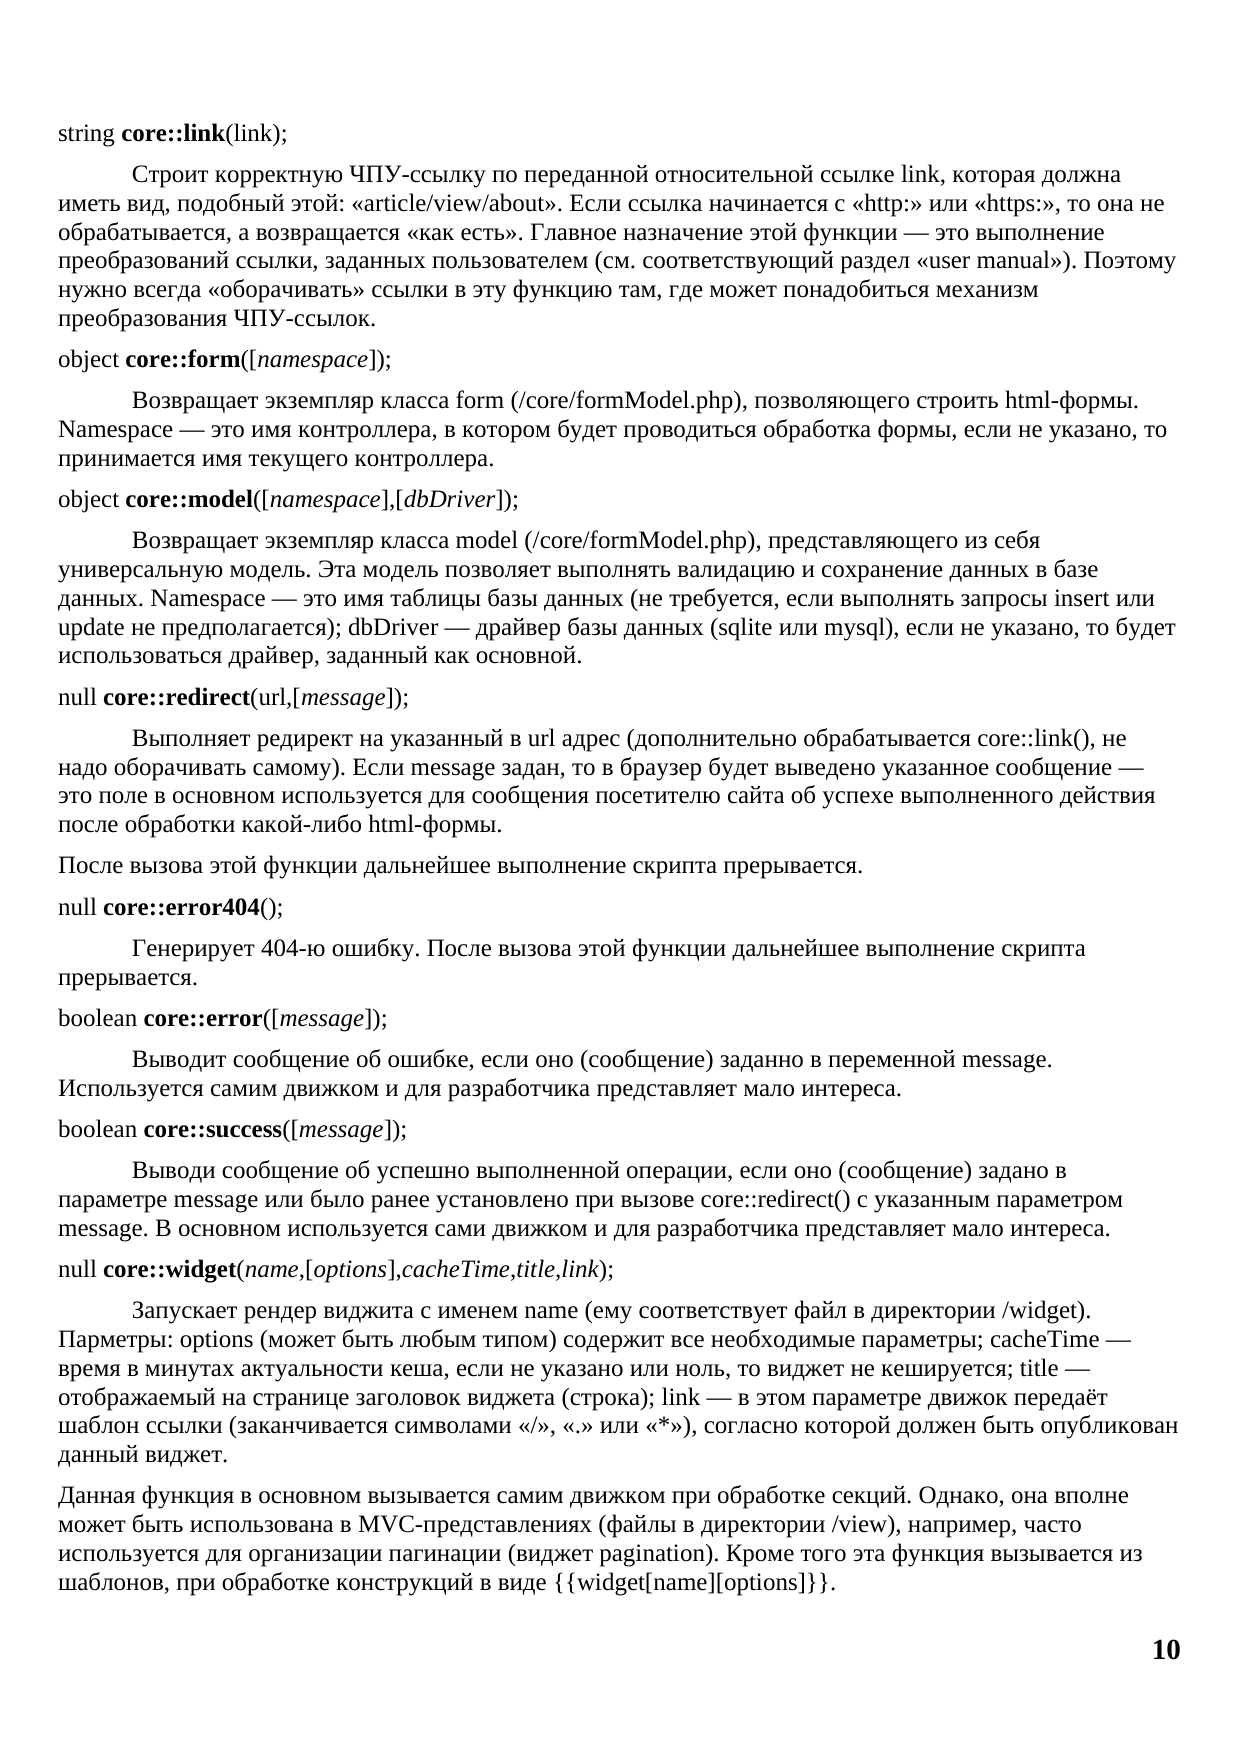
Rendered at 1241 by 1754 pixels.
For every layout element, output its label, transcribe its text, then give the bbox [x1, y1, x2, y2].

text null core::widget(name,[options],cacheTime,title,link); [58, 1254, 1181, 1283]
text Строит корректную ЧПУ-ссылку по переданной относительной ссылке link, которая должна иметь вид, подобный этой: «article/view/about». Если ссылка начинается с «http:» или «https:», то она не обрабатывается, а возвращается «как есть». Главное назначение этой функции — это выполнение преобразований ссылки, заданных пользователем (см. соответствующий раздел «user manual»). Поэтому нужно всегда «оборачивать» ссылки в эту функцию там, где может понадобиться механизм преобразования ЧПУ-ссылок. [58, 159, 1181, 332]
text После вызова этой функции дальнейшее выполнение скрипта прерывается. [58, 851, 1181, 879]
text null core::error404(); [58, 892, 1181, 921]
text Возвращает экземпляр класса form (/core/formModel.php), позволяющего строить html-формы. Namespace — это имя контроллера, в котором будет проводиться обработка формы, если не указано, то принимается имя текущего контроллера. [58, 386, 1181, 472]
text Выводит сообщение об ошибке, если оно (сообщение) заданно в переменной message. Используется самим движком и для разработчика представляет мало интереса. [58, 1044, 1181, 1102]
text Выводи сообщение об успешно выполненной операции, если оно (сообщение) задано в параметре message или было ранее установлено при вызове core::redirect() с указанным параметром message. В основном используется сами движком и для разработчика представляет мало интереса. [58, 1156, 1181, 1242]
text object core::model([namespace],[dbDriver]); [58, 484, 1181, 513]
text Запускает рендер виджита с именем name (ему соответствует файл в директории /widget). Парметры: options (может быть любым типом) содержит все необходимые параметры; cacheTime — время в минутах актуальности кеша, если не указано или ноль, то виджет не кешируется; title — отображаемый на странице заголовок виджета (строка); link — в этом параметре движок передаёт шаблон ссылки (заканчивается символами «/», «.» или «*»), согласно которой должен быть опубликован данный виджет. [58, 1296, 1181, 1468]
text Выполняет редирект на указанный в url адрес (дополнительно обрабатывается core::link(), не надо оборачивать самому). Если message задан, то в браузер будет выведено указанное сообщение — это поле в основном используется для сообщения посетителю сайта об успехе выполненного действия после обработки какой-либо html-формы. [58, 723, 1181, 838]
text null core::redirect(url,[message]); [58, 682, 1181, 711]
text string core::link(link); [58, 118, 1181, 147]
text boolean core::success([message]); [58, 1114, 1181, 1143]
text object core::form([namespace]); [58, 344, 1181, 373]
text boolean core::error([message]); [58, 1003, 1181, 1032]
text Генерирует 404-ю ошибку. После вызова этой функции дальнейшее выполнение скрипта прерывается. [58, 933, 1181, 991]
text Данная функция в основном вызывается самим движком при обработке секций. Однако, она вполне может быть использована в MVC-представлениях (файлы в директории /view), например, часто используется для организации пагинации (виджет pagination). Кроме того эта функция вызывается из шаблонов, при обработке конструкций в виде {{widget[name][options]}}. [58, 1481, 1181, 1596]
text Возвращает экземпляр класса model (/core/formModel.php), представляющего из себя универсальную модель. Эта модель позволяет выполнять валидацию и сохранение данных в базе данных. Namespace — это имя таблицы базы данных (не требуется, если выполнять запросы insert или update не предполагается); dbDriver — драйвер базы данных (sqlite или mysql), если не указано, то будет использоваться драйвер, заданный как основной. [58, 526, 1181, 669]
